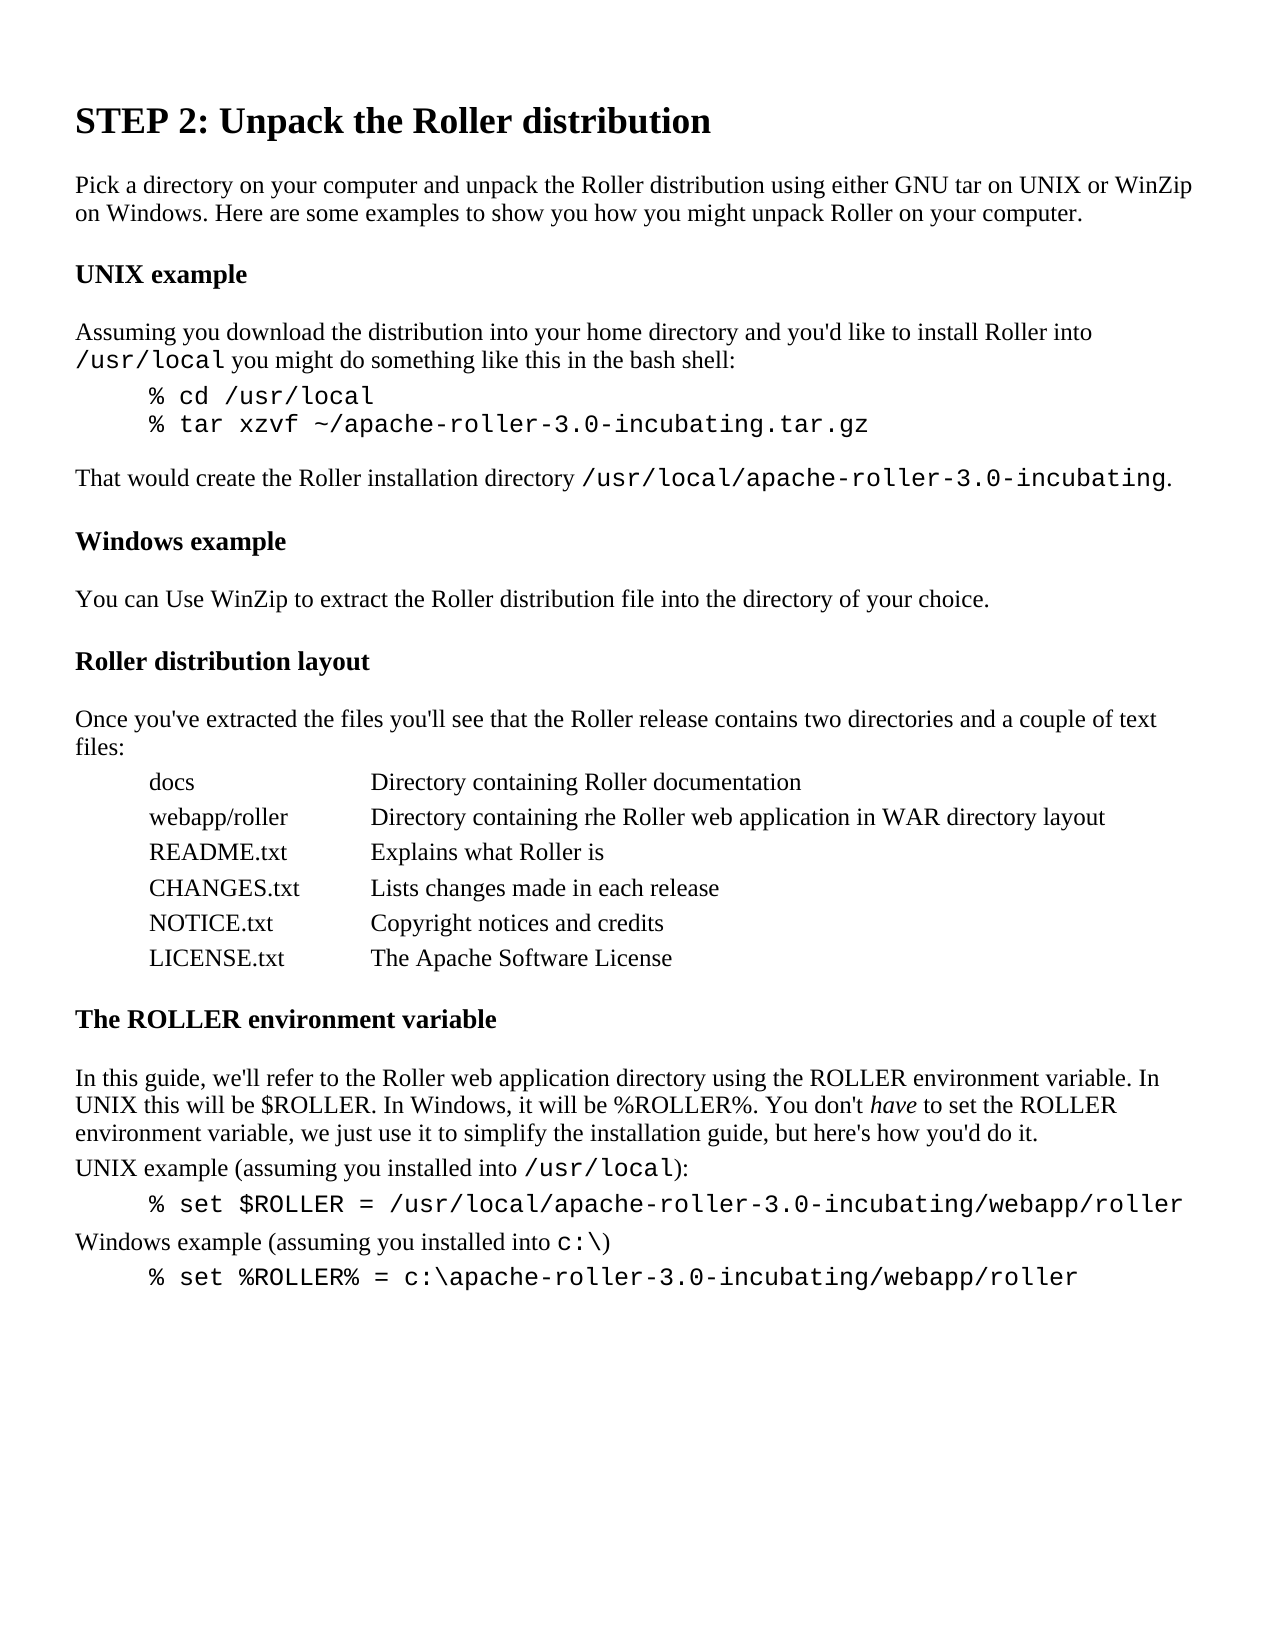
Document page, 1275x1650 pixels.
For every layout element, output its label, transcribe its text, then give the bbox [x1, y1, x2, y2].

subtitle STEP 2: Unpack the Roller distribution [75, 100, 1200, 142]
text README.txt Explains what Roller is [75, 838, 1200, 866]
text Windows example (assuming you installed into c:\) [75, 1228, 1200, 1257]
text docs Directory containing Roller documentation [75, 768, 1200, 796]
subtitle Windows example [75, 526, 1200, 556]
subtitle UNIX example [75, 259, 1200, 289]
text Once you've extracted the files you'll see that the Roller release contains two directories and a couple of text files: [75, 705, 1200, 761]
text % set $ROLLER = /usr/local/apache-roller-3.0-incubating/webapp/roller [75, 1192, 1200, 1220]
text % set %ROLLER% = c:\apache-roller-3.0-incubating/webapp/roller [75, 1265, 1200, 1293]
text Pick a directory on your computer and unpack the Roller distribution using either GNU tar on UNIX or WinZip on Windows. Here are some examples to show you how you might unpack Roller on your computer. [75, 171, 1200, 226]
text webapp/roller Directory containing rhe Roller web application in WAR directory layout [75, 803, 1200, 831]
text CHANGES.txt Lists changes made in each release [75, 874, 1200, 901]
text UNIX example (assuming you installed into /usr/local): [75, 1154, 1200, 1184]
text That would create the Roller installation directory /usr/local/apache-roller-3.0-incubating. [75, 464, 1200, 493]
text NOTICE.txt Copyright notices and credits [75, 909, 1200, 937]
text Assuming you download the distribution into your home directory and you'd like to install Roller into /usr/local you might do something like this in the bash shell: [75, 318, 1200, 376]
text LICENSE.txt The Apache Software License [75, 944, 1200, 972]
text % tar xzvf ~/apache-roller-3.0-incubating.tar.gz [75, 412, 1200, 440]
text % cd /usr/local [75, 383, 1200, 412]
subtitle Roller distribution layout [75, 646, 1200, 676]
text You can Use WinZip to extract the Roller distribution file into the directory of your choice. [75, 586, 1200, 613]
subtitle The ROLLER environment variable [75, 1004, 1200, 1034]
text In this guide, we'll refer to the Roller web application directory using the ROLLER environment variable. In UNIX this will be $ROLLER. In Windows, it will be %ROLLER%. You don't have to set the ROLLER environment variable, we just use it to simplify the installation guide, but here's how you'd do it. [75, 1064, 1200, 1147]
